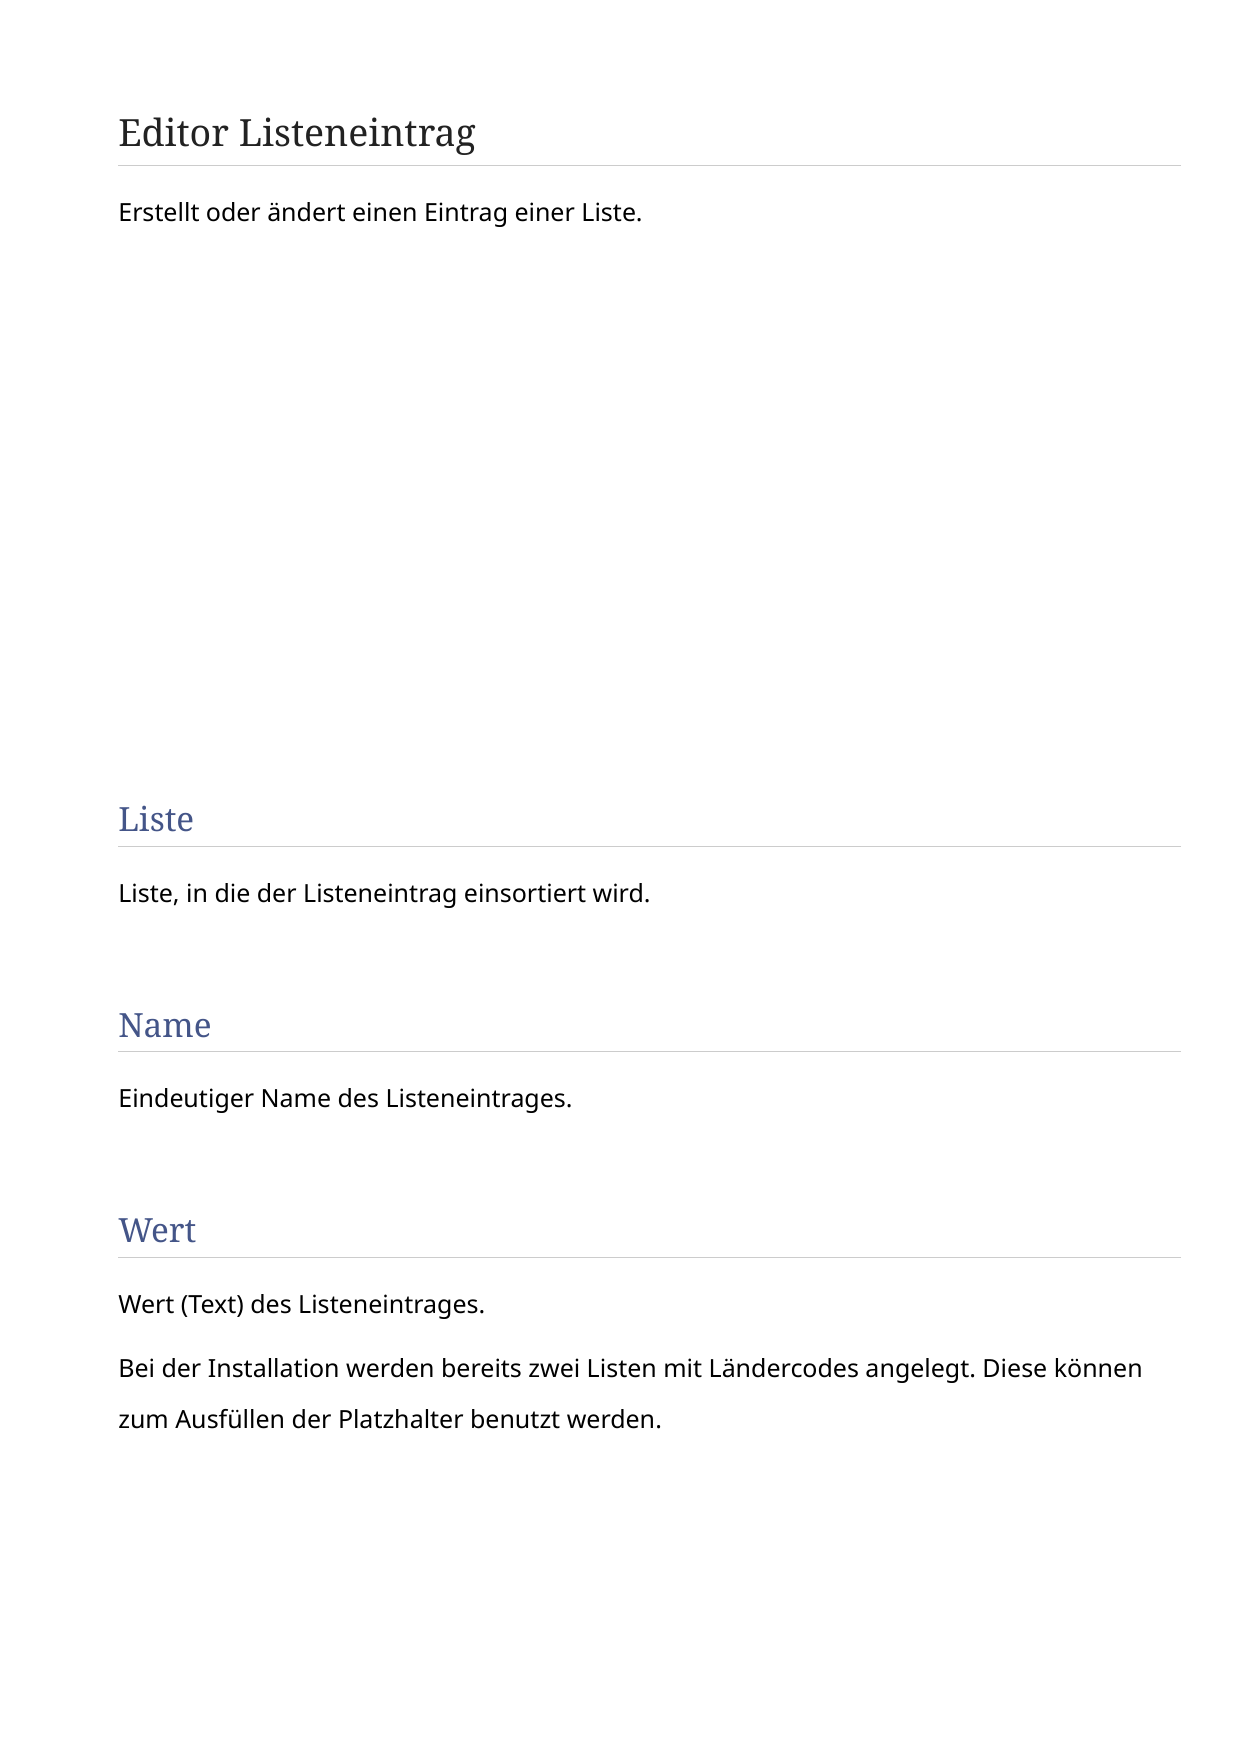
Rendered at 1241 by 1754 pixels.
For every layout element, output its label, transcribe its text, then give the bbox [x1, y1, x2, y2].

text Liste, in die der Listeneintrag einsortiert wird. [118, 875, 1181, 909]
text Wert (Text) des Listeneintrages. [118, 1287, 1181, 1321]
subtitle Wert [118, 1207, 1181, 1257]
subtitle Liste [118, 796, 1181, 846]
text Bei der Installation werden bereits zwei Listen mit Ländercodes angelegt. Diese können zum Ausfüllen der Platzhalter benutzt werden. [118, 1350, 1181, 1436]
text Erstellt oder ändert einen Eintrag einer Liste. [118, 194, 1181, 228]
subtitle Name [118, 1001, 1181, 1051]
text Eindeutiger Name des Listeneintrages. [118, 1081, 1181, 1115]
subtitle Editor Listeneintrag [118, 106, 1181, 165]
